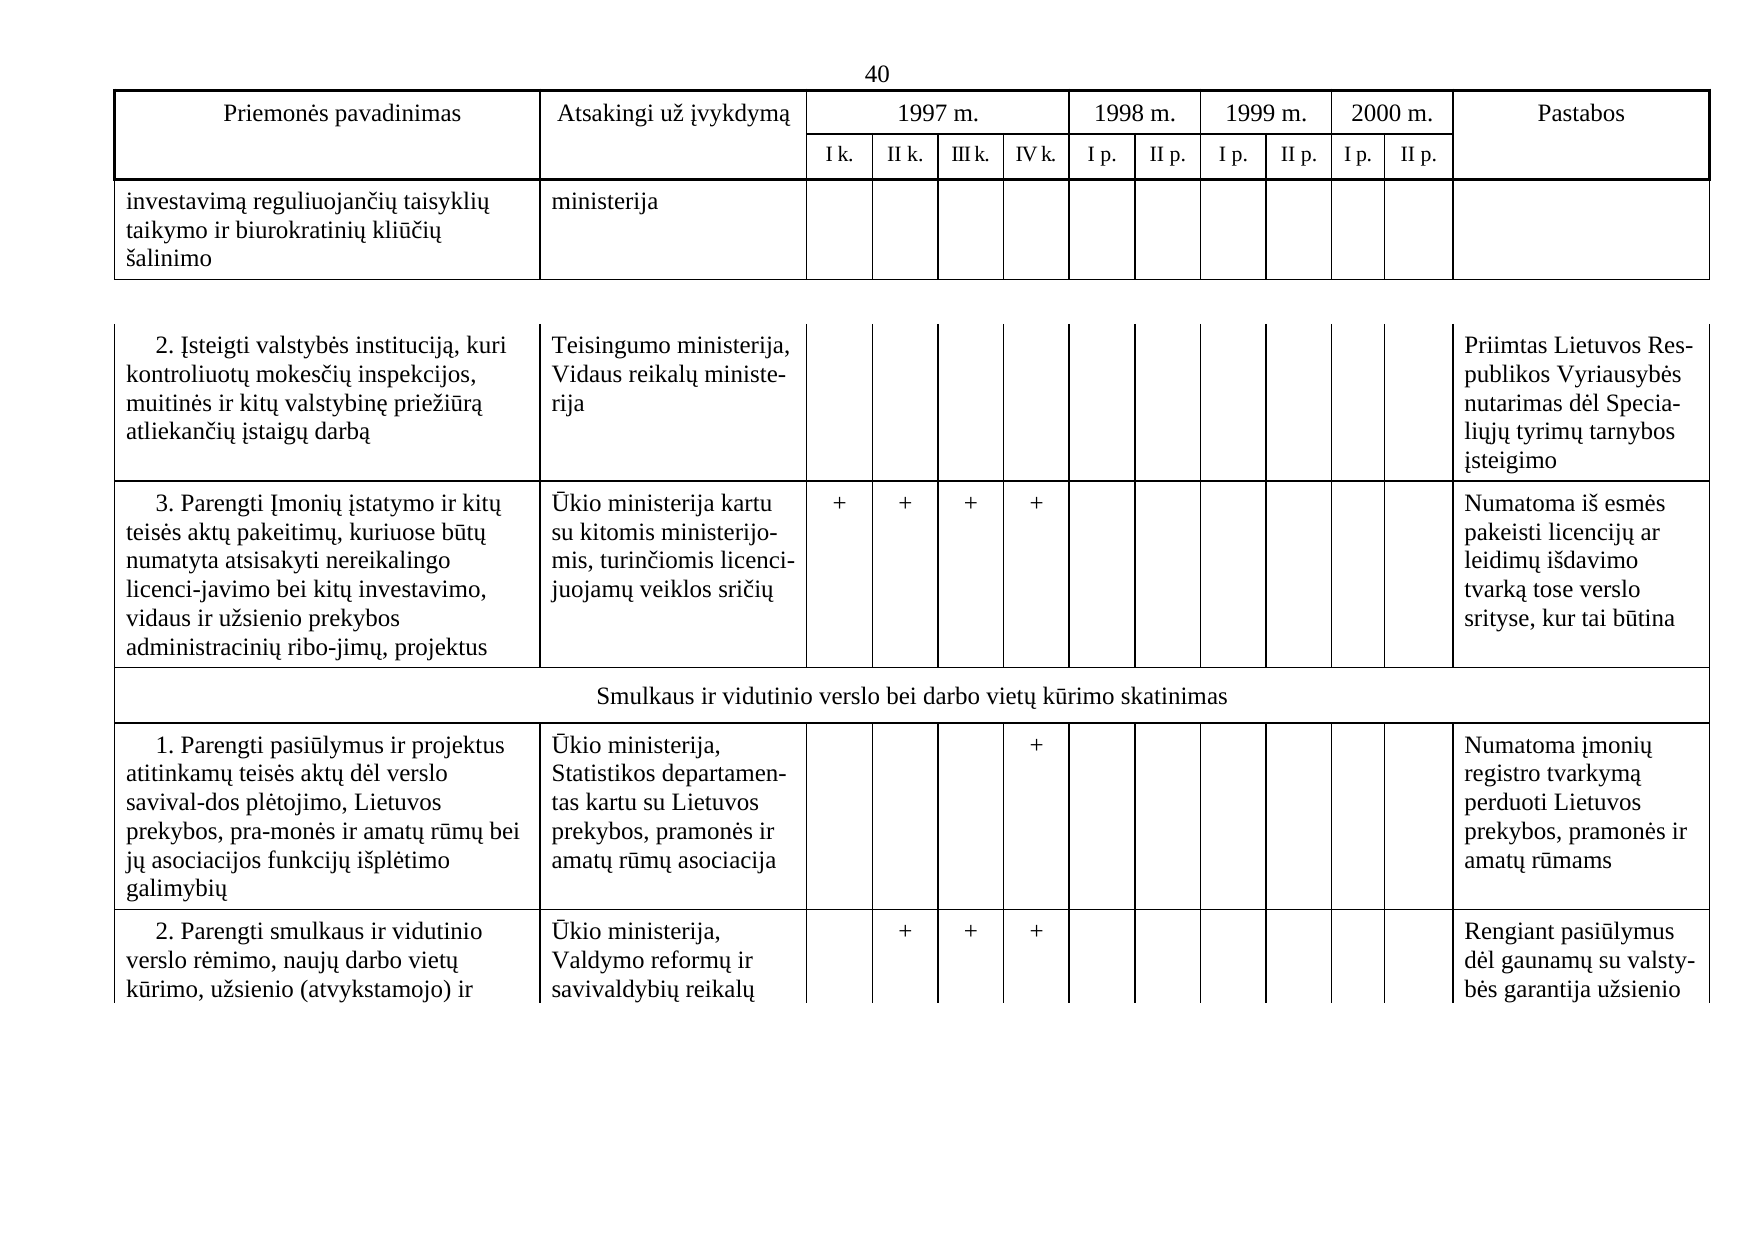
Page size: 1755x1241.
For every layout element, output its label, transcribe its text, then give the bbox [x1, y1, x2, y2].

table_cell [1070, 482, 1134, 667]
table_cell [1004, 324, 1068, 480]
table_cell [807, 724, 872, 908]
table_cell [1267, 181, 1331, 278]
table_cell [1267, 724, 1331, 908]
table_cell investavimą reguliuojančių taisyklių taikymo ir biurokratinių kliūčių šalinimo [115, 181, 539, 278]
table_cell + [1004, 724, 1068, 908]
table_cell [1004, 280, 1069, 324]
table_cell [939, 324, 1003, 480]
table_cell [1136, 724, 1200, 908]
table_cell II p. [1385, 135, 1452, 178]
table_cell [1004, 181, 1068, 278]
table_cell II p. [1136, 135, 1200, 178]
table_cell + [873, 482, 937, 667]
table_cell [1385, 482, 1452, 667]
table_cell + [939, 482, 1003, 667]
table_cell III k. [939, 135, 1003, 178]
table_cell [807, 324, 872, 480]
table_cell [1070, 910, 1134, 1003]
table_cell I k. [807, 135, 872, 178]
table_cell [872, 280, 938, 324]
table_cell Rengiant pasiūlymus dėl gaunamų su valsty-bės garantija užsienio [1454, 910, 1709, 1003]
table_cell [1332, 181, 1384, 278]
table_cell Ūkio ministerija kartu su kitomis ministerijo-mis, turinčiomis licenci-juojamų veiklos sričių [541, 482, 806, 667]
table_cell Smulkaus ir vidutinio verslo bei darbo vietų kūrimo skatinimas [115, 668, 1709, 722]
table_cell 2. Parengti smulkaus ir vidutinio verslo rėmimo, naujų darbo vietų kūrimo, užsienio (atvykstamojo) ir [115, 910, 539, 1003]
table_cell [1136, 181, 1200, 278]
table_cell [1385, 324, 1452, 480]
table_cell [1136, 324, 1200, 480]
table_cell [1385, 724, 1452, 908]
table_cell [1332, 724, 1384, 908]
table_cell [1454, 133, 1708, 178]
table_cell [1070, 724, 1134, 908]
table_cell [1201, 910, 1265, 1003]
table_header 1997 m. [807, 92, 1068, 133]
table_cell 1. Parengti pasiūlymus ir projektus atitinkamų teisės aktų dėl verslo savival-dos plėtojimo, Lietuvos prekybos, pra-monės ir amatų rūmų bei jų asociacijos funkcijų išplėtimo galimybių [115, 724, 539, 908]
table_cell + [1004, 910, 1068, 1003]
table_cell [1453, 280, 1709, 324]
table_cell Priimtas Lietuvos Res-publikos Vyriausybės nutarimas dėl Specia-liųjų tyrimų tarnybos įsteigimo [1454, 324, 1709, 480]
table_cell [1454, 181, 1709, 278]
table_cell [541, 133, 806, 178]
table_cell [807, 280, 872, 324]
table_cell [1332, 910, 1384, 1003]
table_cell + [873, 910, 937, 1003]
table_cell [1201, 181, 1265, 278]
table_cell [1385, 181, 1452, 278]
table_cell [1069, 280, 1135, 324]
table_cell Numatoma iš esmės pakeisti licencijų ar leidimų išdavimo tvarką tose verslo srityse, kur tai būtina [1454, 482, 1709, 667]
table_cell [1267, 324, 1331, 480]
table_cell IV k. [1004, 135, 1068, 178]
table_cell [1267, 910, 1331, 1003]
table_cell [807, 181, 872, 278]
table_header 1999 m. [1201, 92, 1331, 133]
table_cell [115, 280, 540, 324]
table_cell [1385, 910, 1452, 1003]
table_cell [1136, 910, 1200, 1003]
table_cell [873, 181, 937, 278]
table_cell [1332, 482, 1384, 667]
table_cell [873, 324, 937, 480]
table_cell I p. [1332, 135, 1384, 178]
table_cell [939, 724, 1003, 908]
table_cell [1385, 280, 1453, 324]
table_cell + [1004, 482, 1068, 667]
table_cell + [939, 910, 1003, 1003]
table_cell ministerija [541, 181, 806, 278]
table_cell [1200, 280, 1266, 324]
table_cell [1201, 482, 1265, 667]
table_cell 3. Parengti Įmonių įstatymo ir kitų teisės aktų pakeitimų, kuriuose būtų numatyta atsisakyti nereikalingo licenci-javimo bei kitų investavimo, vidaus ir užsienio prekybos administracinių ribo-jimų, projektus [115, 482, 539, 667]
table_cell 2. Įsteigti valstybės instituciją, kuri kontroliuotų mokesčių inspekcijos, muitinės ir kitų valstybinę priežiūrą atliekančių įstaigų darbą [115, 324, 539, 480]
table_cell Numatoma įmonių registro tvarkymą perduoti Lietuvos prekybos, pramonės ir amatų rūmams [1454, 724, 1709, 908]
table_cell [1070, 324, 1134, 480]
table_cell [939, 181, 1003, 278]
table_cell I p. [1070, 135, 1134, 178]
table_cell + [807, 482, 872, 667]
table_cell Ūkio ministerija, Valdymo reformų ir savivaldybių reikalų [541, 910, 806, 1003]
table_cell [807, 910, 872, 1003]
table_cell Ūkio ministerija, Statistikos departamen-tas kartu su Lietuvos prekybos, pramonės ir amatų rūmų asociacija [541, 724, 806, 908]
table_cell I p. [1201, 135, 1265, 178]
table_header Pastabos [1454, 92, 1708, 133]
table_cell [1332, 280, 1384, 324]
table_cell [1135, 280, 1200, 324]
table_header Priemonės pavadinimas [116, 92, 539, 133]
table_cell [1332, 324, 1384, 480]
table_cell [1201, 324, 1265, 480]
table_cell [1267, 482, 1331, 667]
table_cell [1266, 280, 1332, 324]
table_cell II p. [1267, 135, 1331, 178]
table_cell [1201, 724, 1265, 908]
table_header 1998 m. [1070, 92, 1200, 133]
table_header 2000 m. [1332, 92, 1452, 133]
table_cell [1070, 181, 1134, 278]
table_header Atsakingi už įvykdymą [541, 92, 806, 133]
table_cell [540, 280, 807, 324]
table_cell [1136, 482, 1200, 667]
table_cell Teisingumo ministerija, Vidaus reikalų ministe-rija [541, 324, 806, 480]
table_cell [116, 133, 539, 178]
table_cell [873, 724, 937, 908]
table_cell II k. [873, 135, 937, 178]
table_cell [938, 280, 1003, 324]
